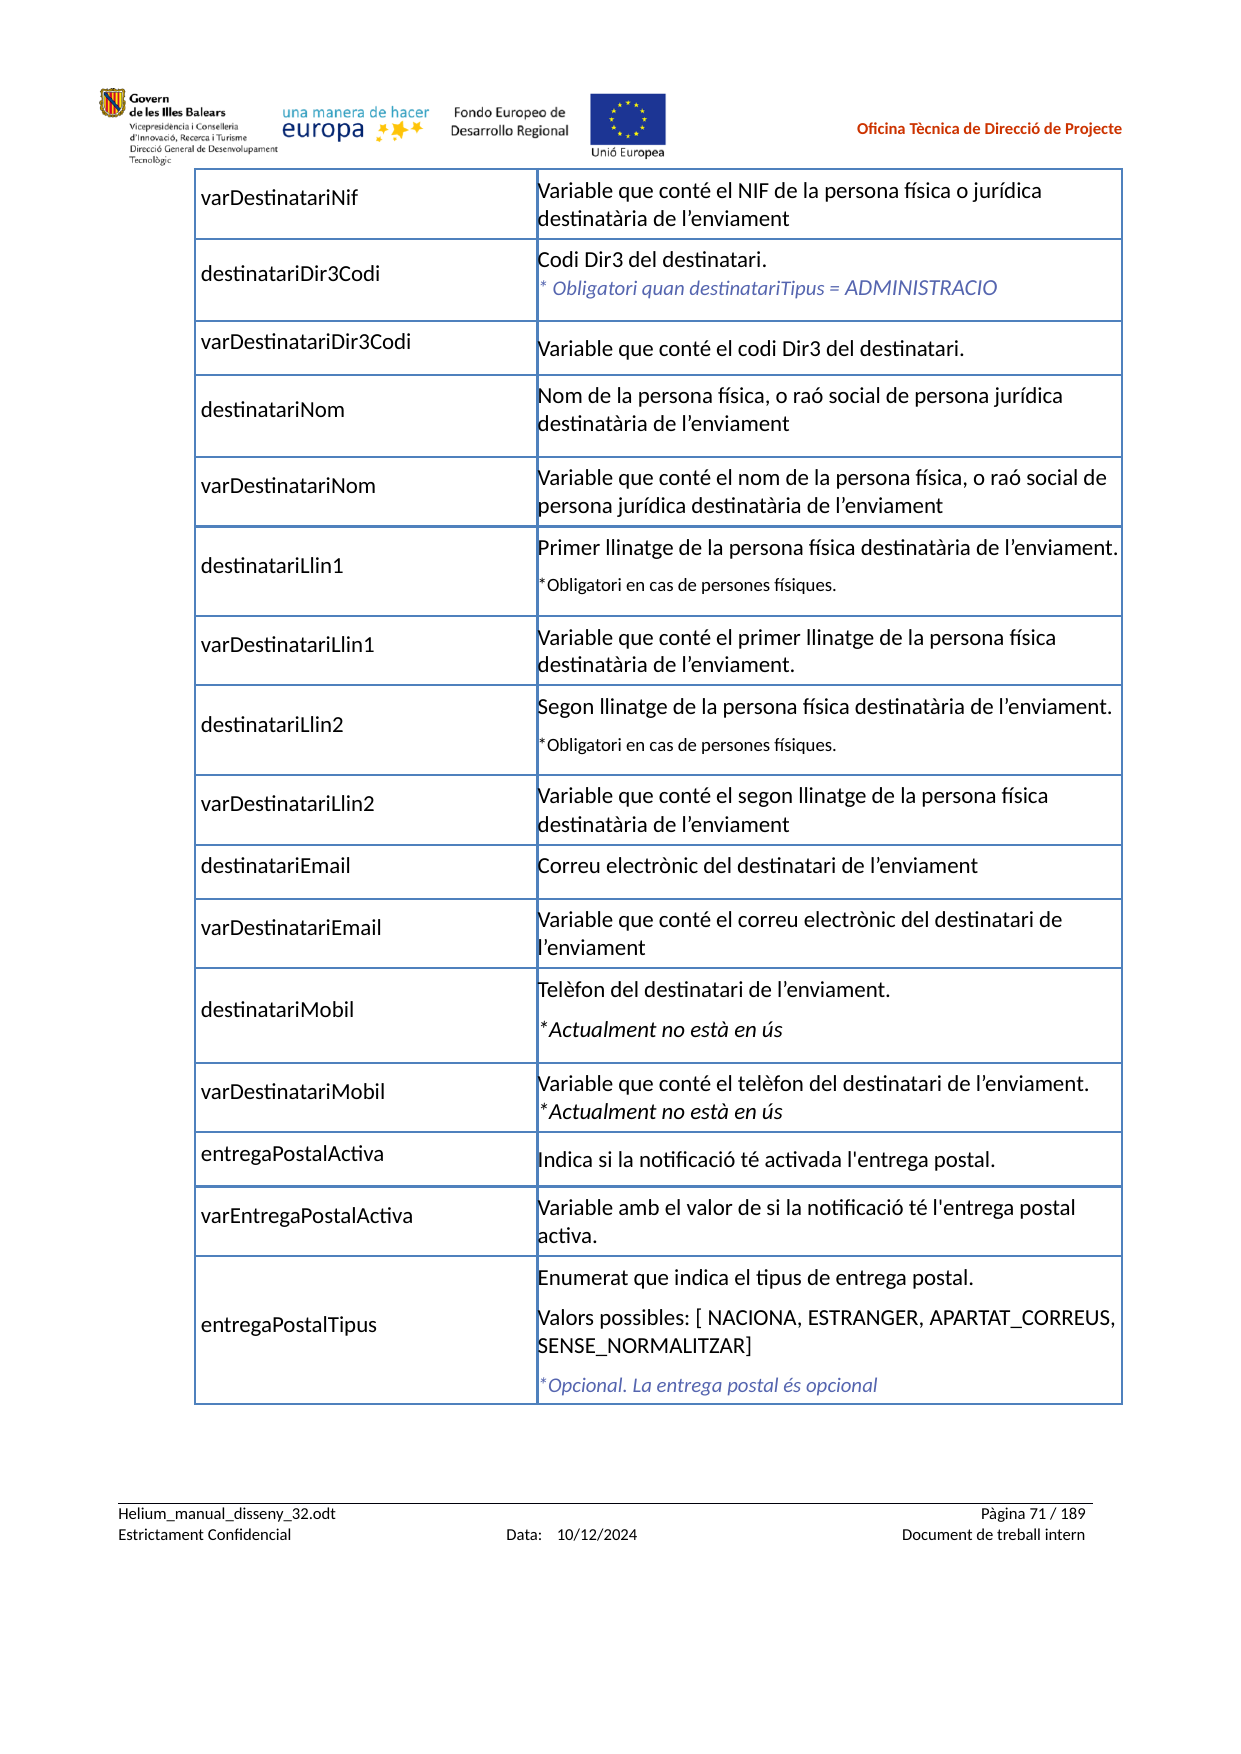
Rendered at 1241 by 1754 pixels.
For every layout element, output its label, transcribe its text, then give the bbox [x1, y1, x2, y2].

table_cell Enumerat que indica el tipus de entrega postal. Valors possibles: [ NACIONA, ESTRANGER, APARTAT_CORREUS, SENSE_NORMALITZAR] *Opcional. La entrega postal és opcional [539, 1257, 1121, 1403]
table_cell entregaPostalActiva [196, 1133, 536, 1185]
table_cell varDestinatariLlin2 [196, 776, 536, 843]
table_cell Variable amb el valor de si la notificació té l'entrega postal activa. [539, 1188, 1121, 1255]
table_cell varDestinatariEmail [196, 900, 536, 967]
table_cell destinatariLlin1 [196, 528, 536, 615]
table_cell Variable que conté el nom de la persona física, o raó social de persona jurídica destinatària de l’enviament [539, 458, 1121, 525]
table_cell destinatariDir3Codi [196, 240, 536, 319]
table_cell Primer llinatge de la persona física destinatària de l’enviament. *Obligatori en cas de persones físiques. [539, 528, 1121, 615]
table_cell Variable que conté el segon llinatge de la persona física destinatària de l’enviament [539, 776, 1121, 843]
table_cell destinatariNom [196, 376, 536, 456]
table_cell varDestinatariLlin1 [196, 617, 536, 684]
table_cell entregaPostalTipus [196, 1257, 536, 1403]
table_cell Correu electrònic del destinatari de l’enviament [539, 846, 1121, 897]
table_cell Variable que conté el correu electrònic del destinatari de l’enviament [539, 900, 1121, 967]
table_cell destinatariLlin2 [196, 686, 536, 774]
table_cell Segon llinatge de la persona física destinatària de l’enviament. *Obligatori en cas de persones físiques. [539, 686, 1121, 774]
table_cell Telèfon del destinatari de l’enviament. *Actualment no està en ús [539, 969, 1121, 1062]
table_cell varDestinatariNom [196, 458, 536, 525]
table_cell Variable que conté el telèfon del destinatari de l’enviament. *Actualment no està en ús [539, 1064, 1121, 1131]
table_cell Variable que conté el primer llinatge de la persona física destinatària de l’enviament. [539, 617, 1121, 684]
table_cell varDestinatariNif [196, 170, 536, 237]
table_cell varDestinatariDir3Codi [196, 322, 536, 374]
table_cell Codi Dir3 del destinatari. * Obligatori quan destinatariTipus = ADMINISTRACIO [539, 240, 1121, 319]
table_cell Variable que conté el codi Dir3 del destinatari. [539, 322, 1121, 374]
table_cell Nom de la persona física, o raó social de persona jurídica destinatària de l’enviament [539, 376, 1121, 456]
table_cell destinatariEmail [196, 846, 536, 897]
table_cell varDestinatariMobil [196, 1064, 536, 1131]
table_cell destinatariMobil [196, 969, 536, 1062]
picture [99, 87, 668, 166]
table_cell Indica si la notificació té activada l'entrega postal. [539, 1133, 1121, 1185]
table_cell Variable que conté el NIF de la persona física o jurídica destinatària de l’enviament [539, 170, 1121, 237]
table_cell varEntregaPostalActiva [196, 1188, 536, 1255]
